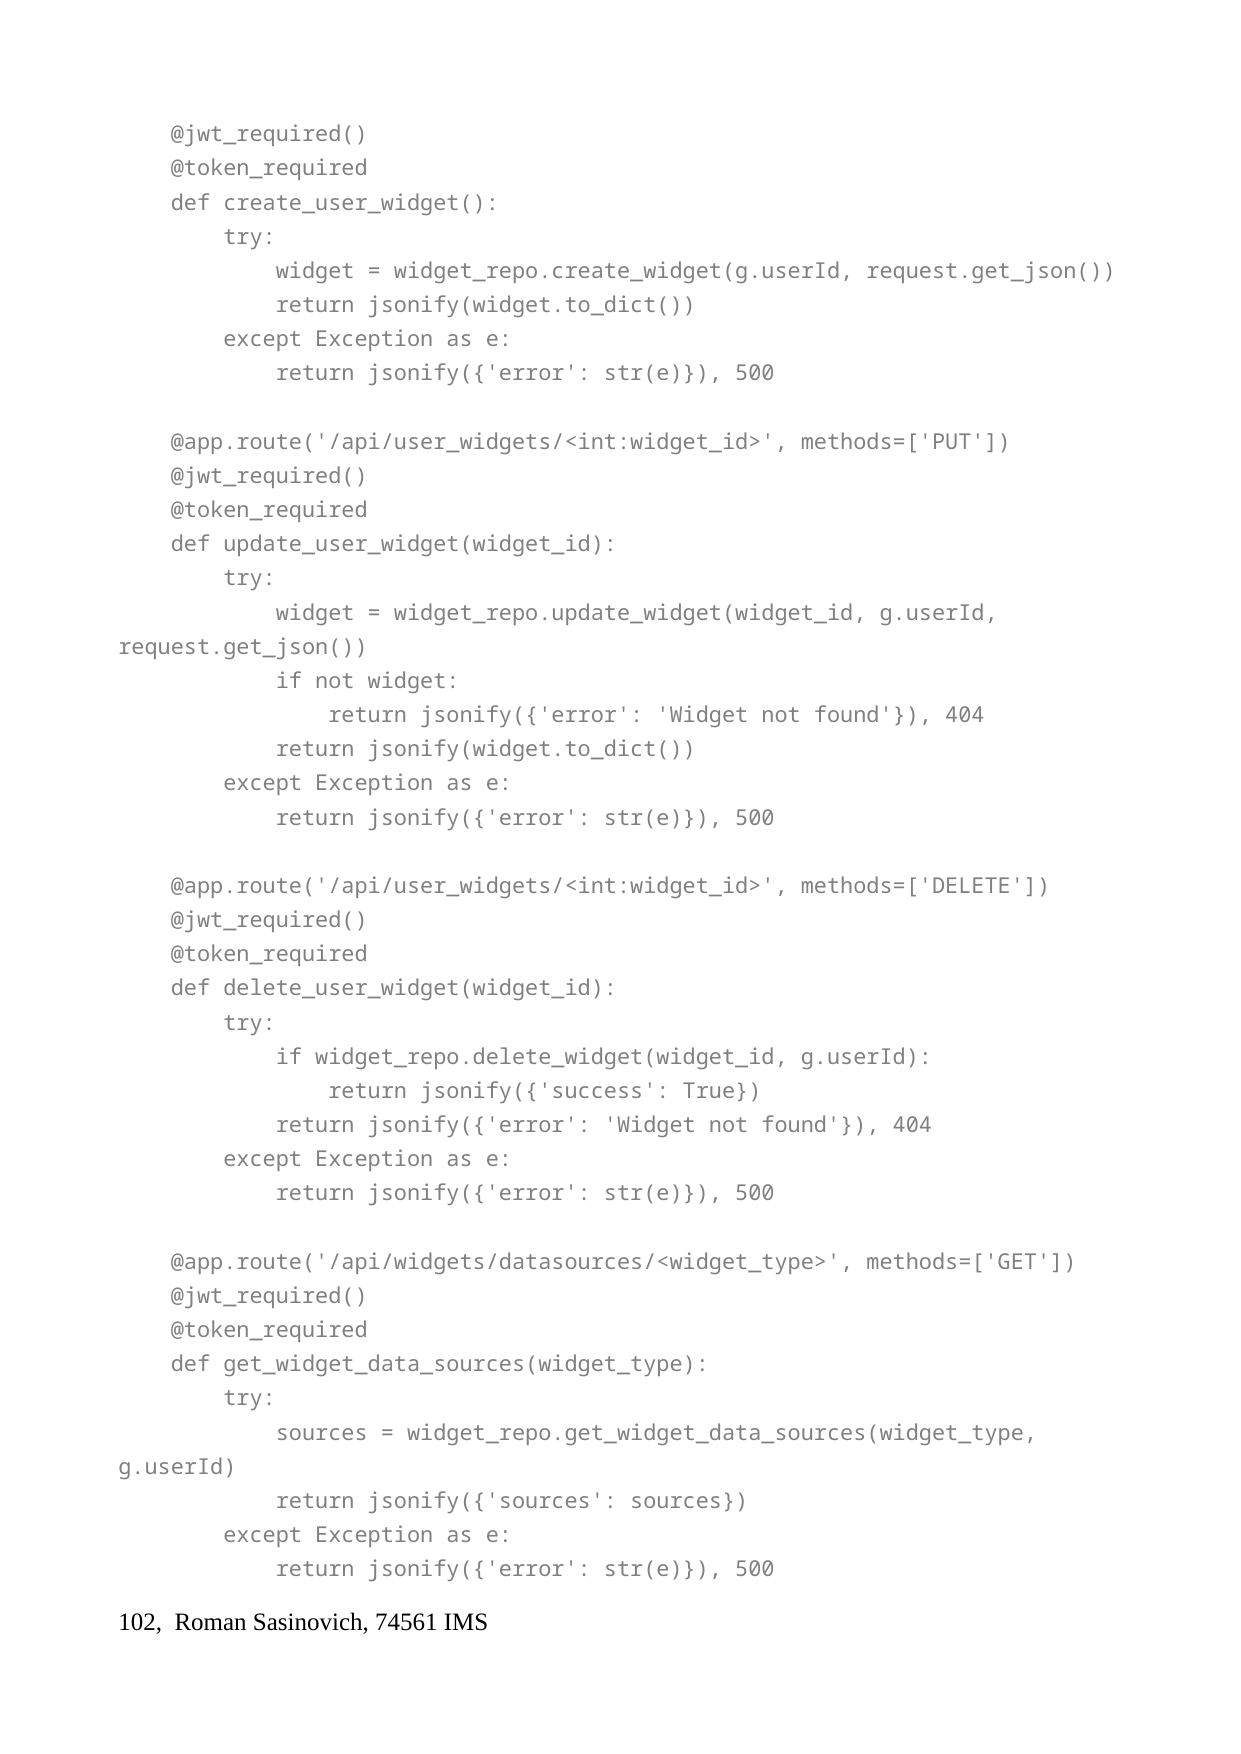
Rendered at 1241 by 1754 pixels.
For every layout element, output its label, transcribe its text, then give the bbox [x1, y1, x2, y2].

text except Exception as e: [118, 767, 1122, 797]
text if widget_repo.delete_widget(widget_id, g.userId): [118, 1041, 1122, 1070]
text except Exception as e: [118, 1143, 1122, 1173]
text widget = widget_repo.create_widget(g.userId, request.get_json()) [118, 255, 1122, 284]
text @app.route('/api/user_widgets/<int:widget_id>', methods=['DELETE']) [118, 870, 1122, 899]
text return jsonify({'error': str(e)}), 500 [118, 801, 1122, 831]
text try: [118, 1006, 1122, 1036]
text def get_widget_data_sources(widget_type): [118, 1348, 1122, 1378]
text return jsonify(widget.to_dict()) [118, 733, 1122, 763]
text return jsonify({'sources': sources}) [118, 1485, 1122, 1514]
text def update_user_widget(widget_id): [118, 528, 1122, 558]
text @token_required [118, 152, 1122, 182]
text @jwt_required() [118, 460, 1122, 489]
text try: [118, 562, 1122, 592]
text @app.route('/api/widgets/datasources/<widget_type>', methods=['GET']) [118, 1246, 1122, 1275]
text return jsonify({'error': str(e)}), 500 [118, 357, 1122, 387]
text return jsonify({'error': 'Widget not found'}), 404 [118, 699, 1122, 729]
text widget = widget_repo.update_widget(widget_id, g.userId, request.get_json()) [118, 596, 1122, 660]
text return jsonify({'error': str(e)}), 500 [118, 1177, 1122, 1207]
text if not widget: [118, 665, 1122, 694]
text except Exception as e: [118, 1519, 1122, 1549]
text def create_user_widget(): [118, 186, 1122, 216]
text try: [118, 221, 1122, 250]
text return jsonify(widget.to_dict()) [118, 289, 1122, 319]
text @jwt_required() [118, 118, 1122, 148]
text @jwt_required() [118, 904, 1122, 934]
text return jsonify({'error': str(e)}), 500 [118, 1553, 1122, 1583]
text @app.route('/api/user_widgets/<int:widget_id>', methods=['PUT']) [118, 426, 1122, 455]
text @token_required [118, 494, 1122, 524]
text sources = widget_repo.get_widget_data_sources(widget_type, g.userId) [118, 1416, 1122, 1480]
text return jsonify({'error': 'Widget not found'}), 404 [118, 1109, 1122, 1139]
text def delete_user_widget(widget_id): [118, 972, 1122, 1002]
text except Exception as e: [118, 323, 1122, 353]
text @token_required [118, 1314, 1122, 1344]
text try: [118, 1382, 1122, 1412]
text @jwt_required() [118, 1280, 1122, 1309]
text return jsonify({'success': True}) [118, 1075, 1122, 1104]
text @token_required [118, 938, 1122, 968]
